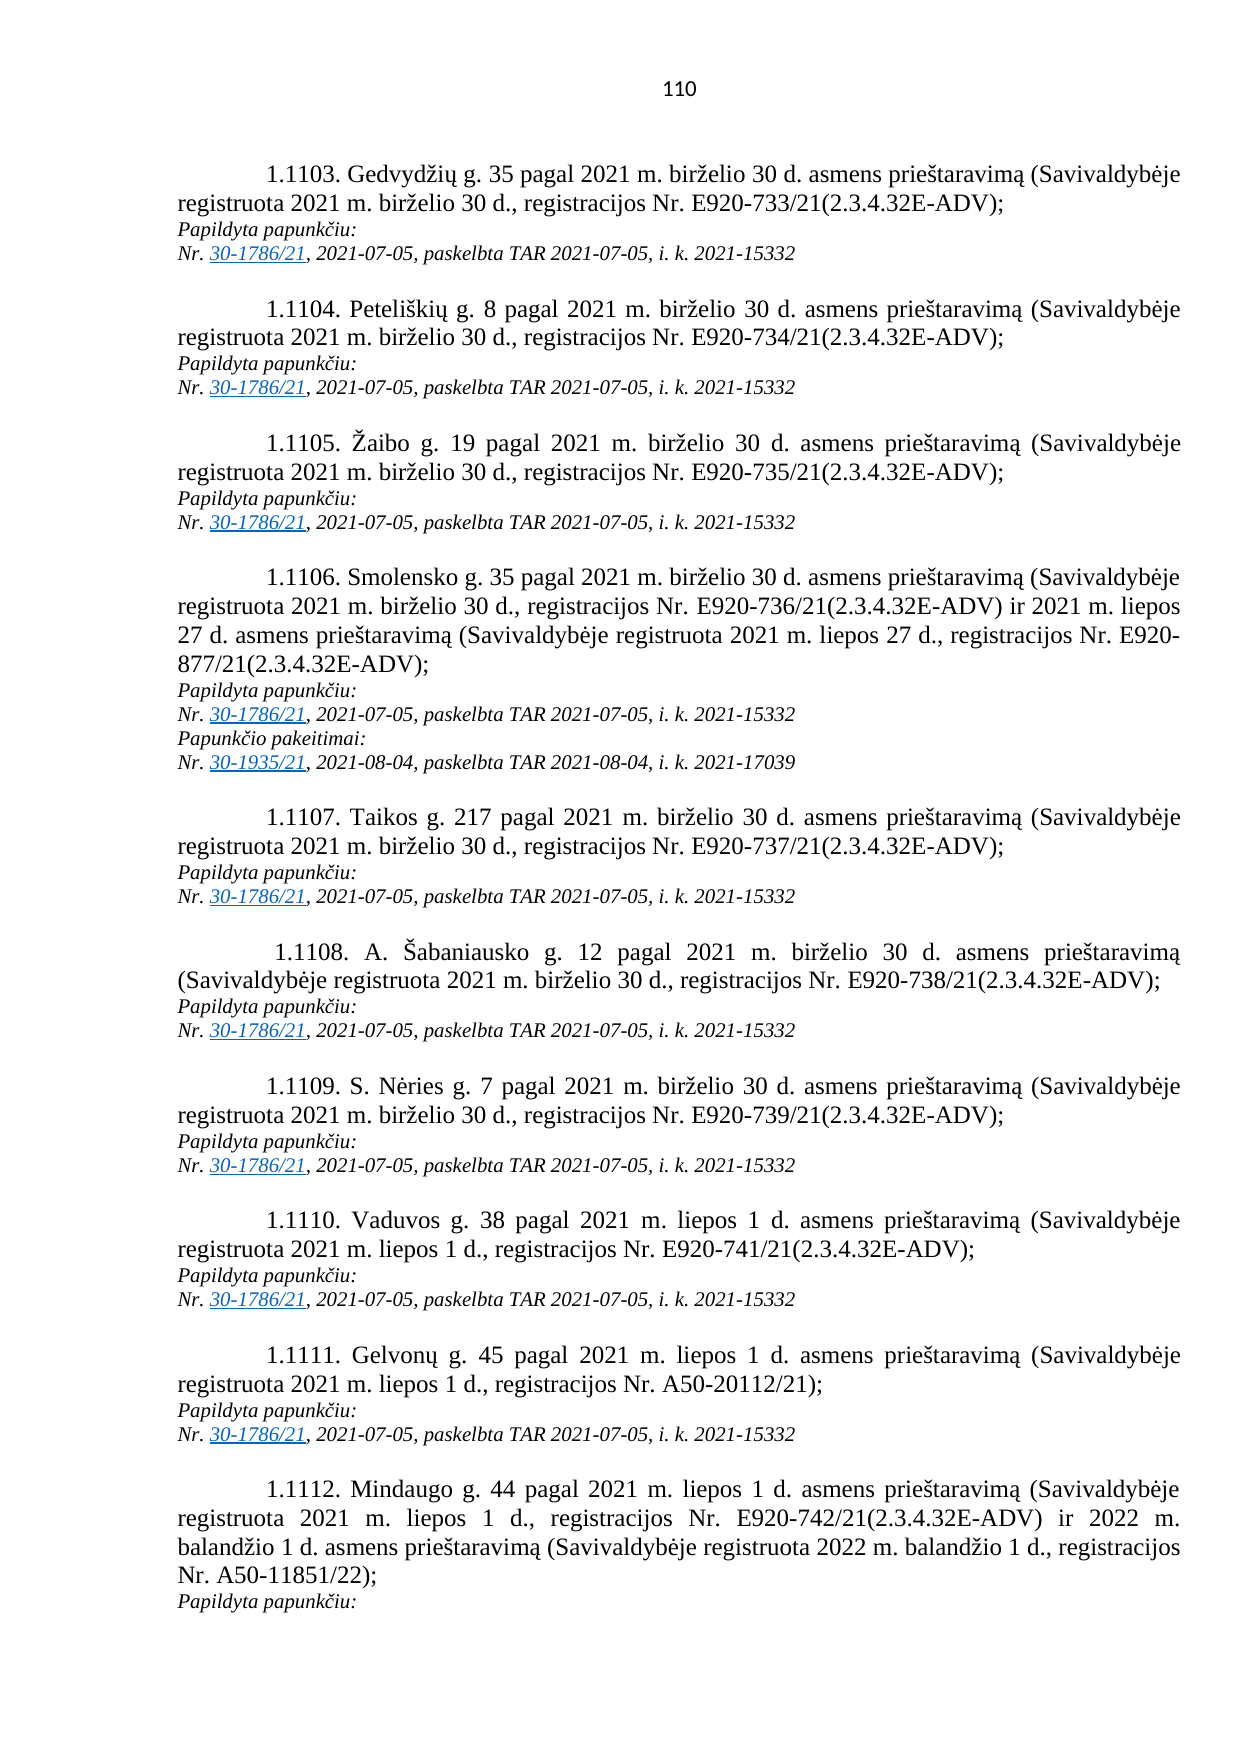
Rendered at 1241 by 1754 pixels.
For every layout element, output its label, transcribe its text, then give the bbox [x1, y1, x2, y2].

text 1.1103. Gedvydžių g. 35 pagal 2021 m. birželio 30 d. asmens prieštaravimą (Savivaldybėje registruota 2021 m. birželio 30 d., registracijos Nr. E920-733/21(2.3.4.32E-ADV); [177, 159, 1181, 217]
text 1.1108. A. Šabaniausko g. 12 pagal 2021 m. birželio 30 d. asmens prieštaravimą (Savivaldybėje registruota 2021 m. birželio 30 d., registracijos Nr. E920-738/21(2.3.4.32E-ADV); [177, 937, 1181, 994]
text Nr. 30-1786/21, 2021-07-05, paskelbta TAR 2021-07-05, i. k. 2021-15332 [177, 1018, 1181, 1042]
text Nr. 30-1786/21, 2021-07-05, paskelbta TAR 2021-07-05, i. k. 2021-15332 [177, 241, 1181, 265]
text Papildyta papunkčiu: [177, 994, 1181, 1018]
text Papildyta papunkčiu: [177, 1263, 1181, 1287]
text 1.1112. Mindaugo g. 44 pagal 2021 m. liepos 1 d. asmens prieštaravimą (Savivaldybėje registruota 2021 m. liepos 1 d., registracijos Nr. E920-742/21(2.3.4.32E-ADV) ir 2022 m. balandžio 1 d. asmens prieštaravimą (Savivaldybėje registruota 2022 m. balandžio 1 d., registracijos Nr. A50-11851/22); [177, 1474, 1181, 1589]
text Papildyta papunkčiu: [177, 1397, 1181, 1422]
text Nr. 30-1786/21, 2021-07-05, paskelbta TAR 2021-07-05, i. k. 2021-15332 [177, 1422, 1181, 1446]
text Papildyta papunkčiu: [177, 486, 1181, 510]
text 1.1105. Žaibo g. 19 pagal 2021 m. birželio 30 d. asmens prieštaravimą (Savivaldybėje registruota 2021 m. birželio 30 d., registracijos Nr. E920-735/21(2.3.4.32E-ADV); [177, 428, 1181, 486]
text 1.1111. Gelvonų g. 45 pagal 2021 m. liepos 1 d. asmens prieštaravimą (Savivaldybėje registruota 2021 m. liepos 1 d., registracijos Nr. A50-20112/21); [177, 1340, 1181, 1397]
text Nr. 30-1786/21, 2021-07-05, paskelbta TAR 2021-07-05, i. k. 2021-15332 [177, 510, 1181, 534]
text Nr. 30-1786/21, 2021-07-05, paskelbta TAR 2021-07-05, i. k. 2021-15332 [177, 1153, 1181, 1177]
text 1.1104. Peteliškių g. 8 pagal 2021 m. birželio 30 d. asmens prieštaravimą (Savivaldybėje registruota 2021 m. birželio 30 d., registracijos Nr. E920-734/21(2.3.4.32E-ADV); [177, 294, 1181, 351]
text Nr. 30-1786/21, 2021-07-05, paskelbta TAR 2021-07-05, i. k. 2021-15332 [177, 702, 1181, 726]
text Papildyta papunkčiu: [177, 351, 1181, 375]
text Papildyta papunkčiu: [177, 217, 1181, 241]
text Nr. 30-1786/21, 2021-07-05, paskelbta TAR 2021-07-05, i. k. 2021-15332 [177, 375, 1181, 399]
text Nr. 30-1935/21, 2021-08-04, paskelbta TAR 2021-08-04, i. k. 2021-17039 [177, 750, 1181, 774]
text 1.1107. Taikos g. 217 pagal 2021 m. birželio 30 d. asmens prieštaravimą (Savivaldybėje registruota 2021 m. birželio 30 d., registracijos Nr. E920-737/21(2.3.4.32E-ADV); [177, 802, 1181, 860]
text Papildyta papunkčiu: [177, 677, 1181, 702]
text Papunkčio pakeitimai: [177, 726, 1181, 750]
text Papildyta papunkčiu: [177, 860, 1181, 884]
text Nr. 30-1786/21, 2021-07-05, paskelbta TAR 2021-07-05, i. k. 2021-15332 [177, 1287, 1181, 1311]
text 1.1109. S. Nėries g. 7 pagal 2021 m. birželio 30 d. asmens prieštaravimą (Savivaldybėje registruota 2021 m. birželio 30 d., registracijos Nr. E920-739/21(2.3.4.32E-ADV); [177, 1071, 1181, 1129]
text Papildyta papunkčiu: [177, 1129, 1181, 1153]
text Nr. 30-1786/21, 2021-07-05, paskelbta TAR 2021-07-05, i. k. 2021-15332 [177, 884, 1181, 908]
text 1.1106. Smolensko g. 35 pagal 2021 m. birželio 30 d. asmens prieštaravimą (Savivaldybėje registruota 2021 m. birželio 30 d., registracijos Nr. E920-736/21(2.3.4.32E-ADV) ir 2021 m. liepos 27 d. asmens prieštaravimą (Savivaldybėje registruota 2021 m. liepos 27 d., registracijos Nr. E920-877/21(2.3.4.32E-ADV); [177, 562, 1181, 677]
text Papildyta papunkčiu: [177, 1589, 1181, 1613]
text 1.1110. Vaduvos g. 38 pagal 2021 m. liepos 1 d. asmens prieštaravimą (Savivaldybėje registruota 2021 m. liepos 1 d., registracijos Nr. E920-741/21(2.3.4.32E-ADV); [177, 1206, 1181, 1263]
